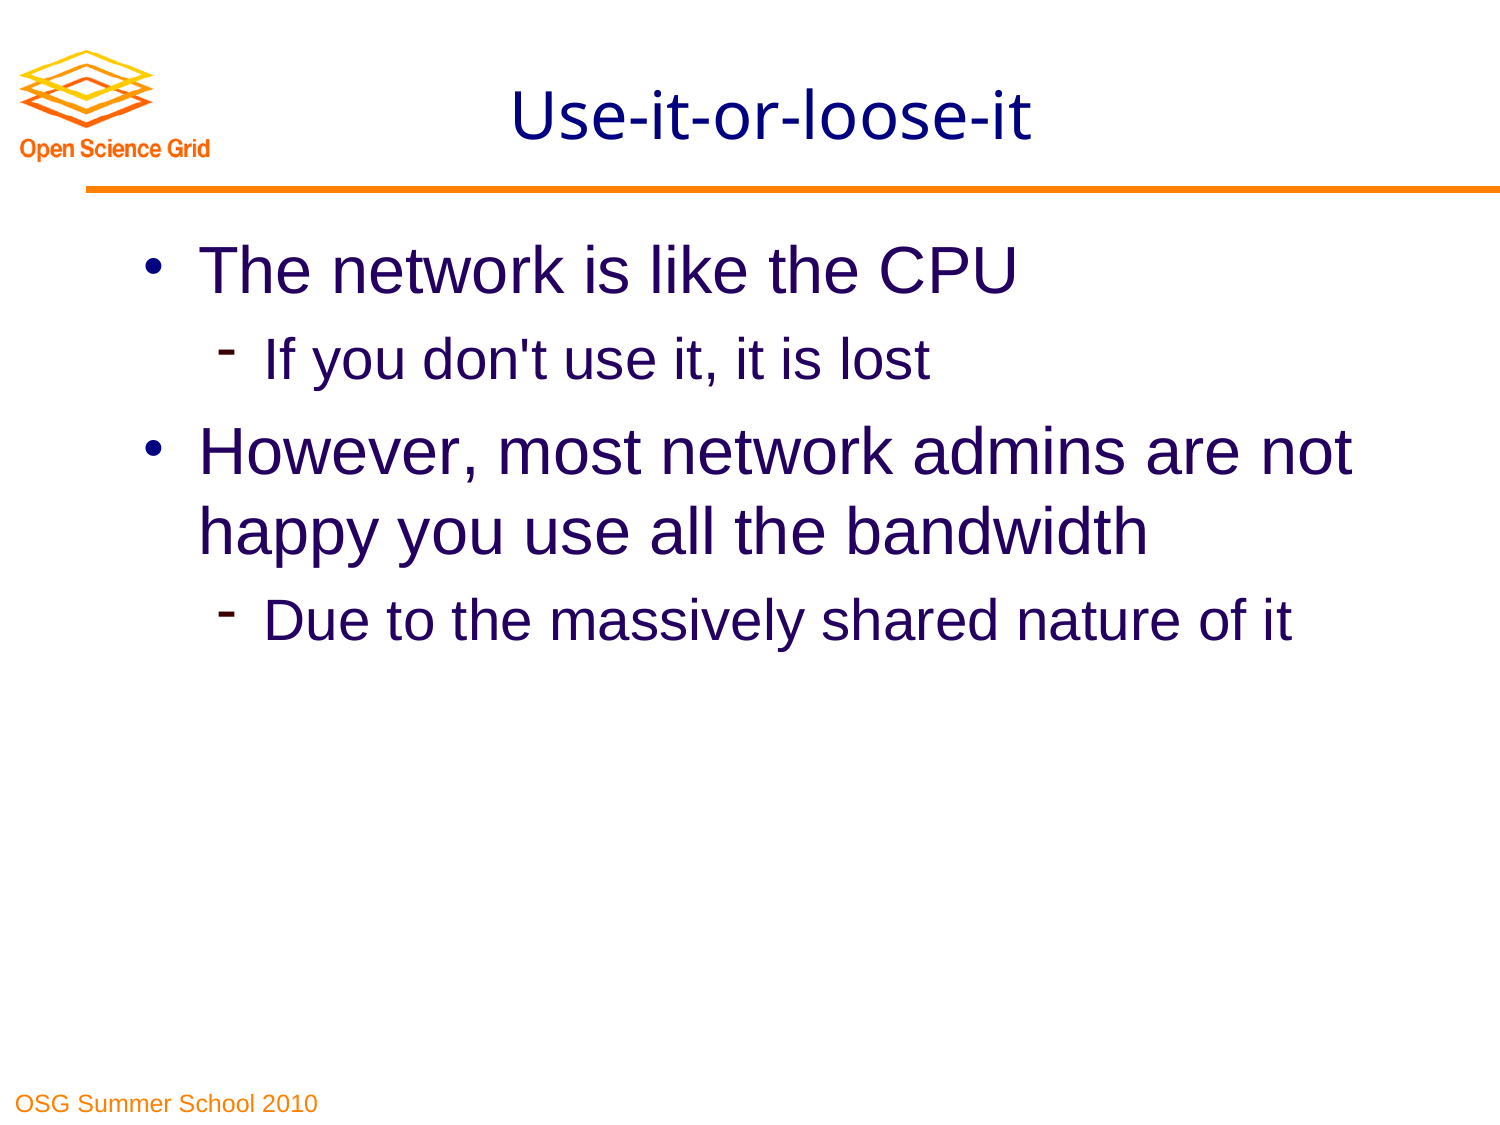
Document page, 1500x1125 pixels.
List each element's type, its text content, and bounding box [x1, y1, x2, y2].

list The network is like the CPU If you don't use it, it is lost However, most network admins are not happy you use all the bandwidth Due to the massively shared nature of it [127, 218, 1403, 962]
title Use-it-or-loose-it [201, 18, 1342, 207]
picture [0, 27, 201, 179]
